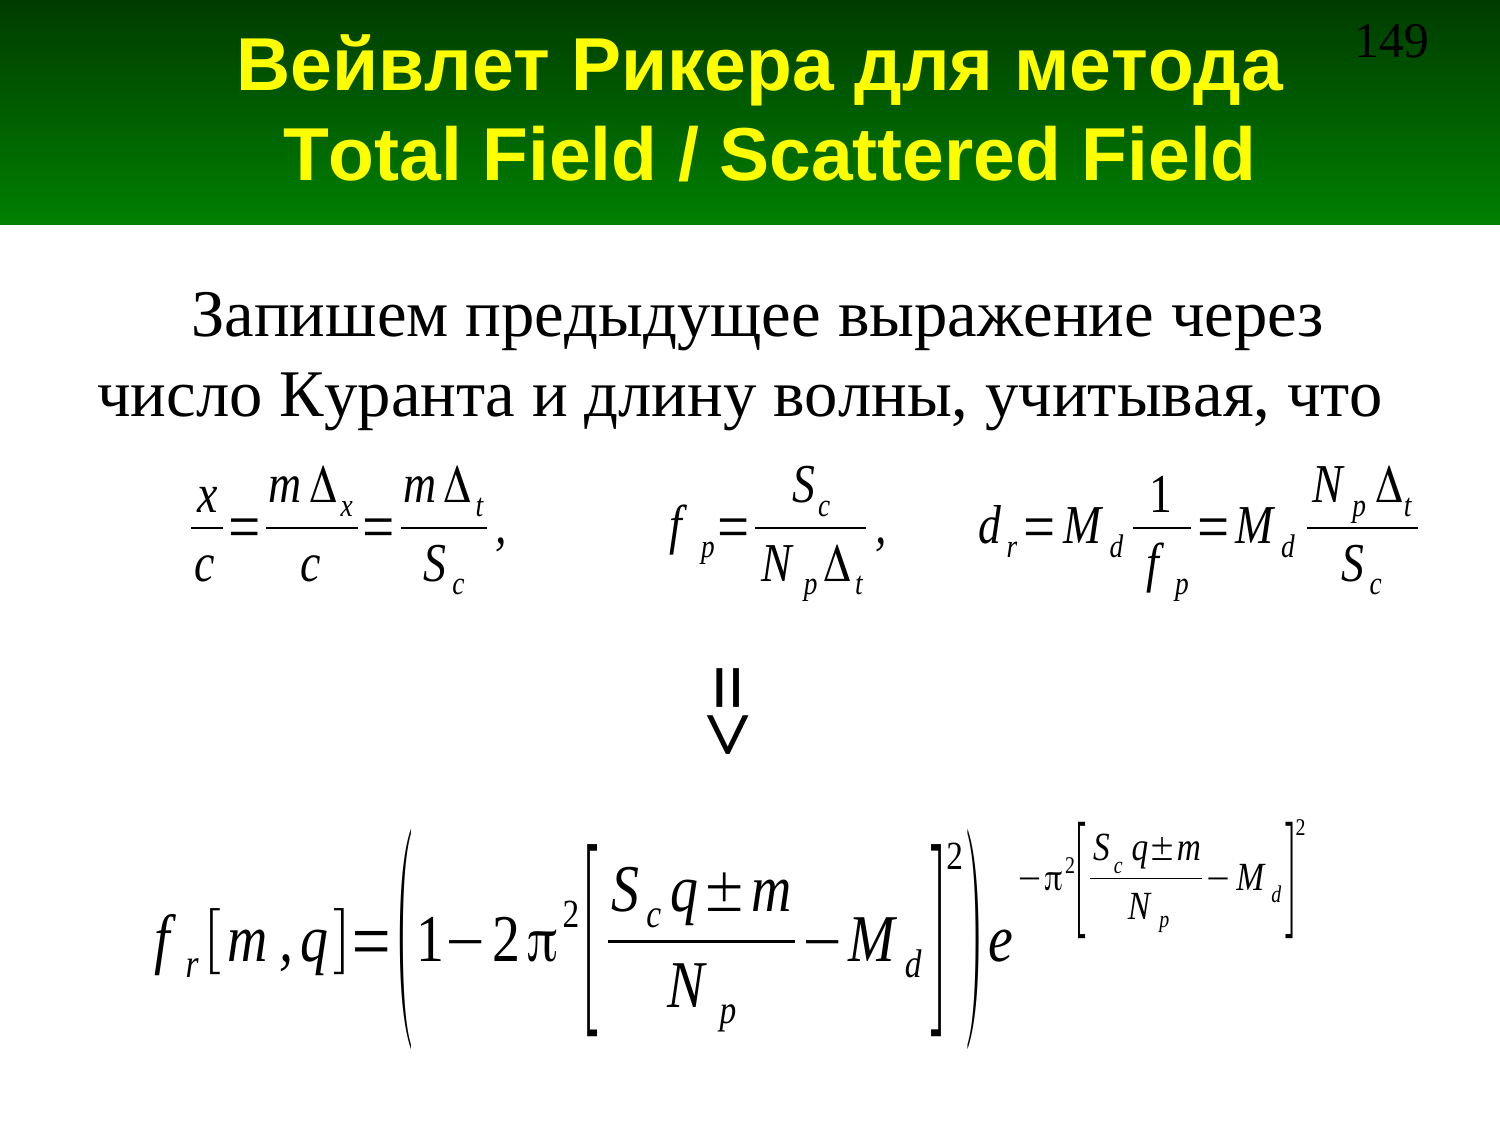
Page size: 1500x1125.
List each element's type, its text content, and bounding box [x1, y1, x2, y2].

chart [649, 454, 899, 603]
text_box Запишем предыдущее выражение через число Куранта и длину волны, учитывая, что [82, 262, 1426, 438]
chart [129, 814, 1321, 1052]
chart [177, 454, 520, 603]
title Вейвлет Рикера для метода Total Field / Scattered Field [100, 7, 1441, 204]
text_box => [673, 649, 792, 804]
chart [966, 454, 1430, 603]
